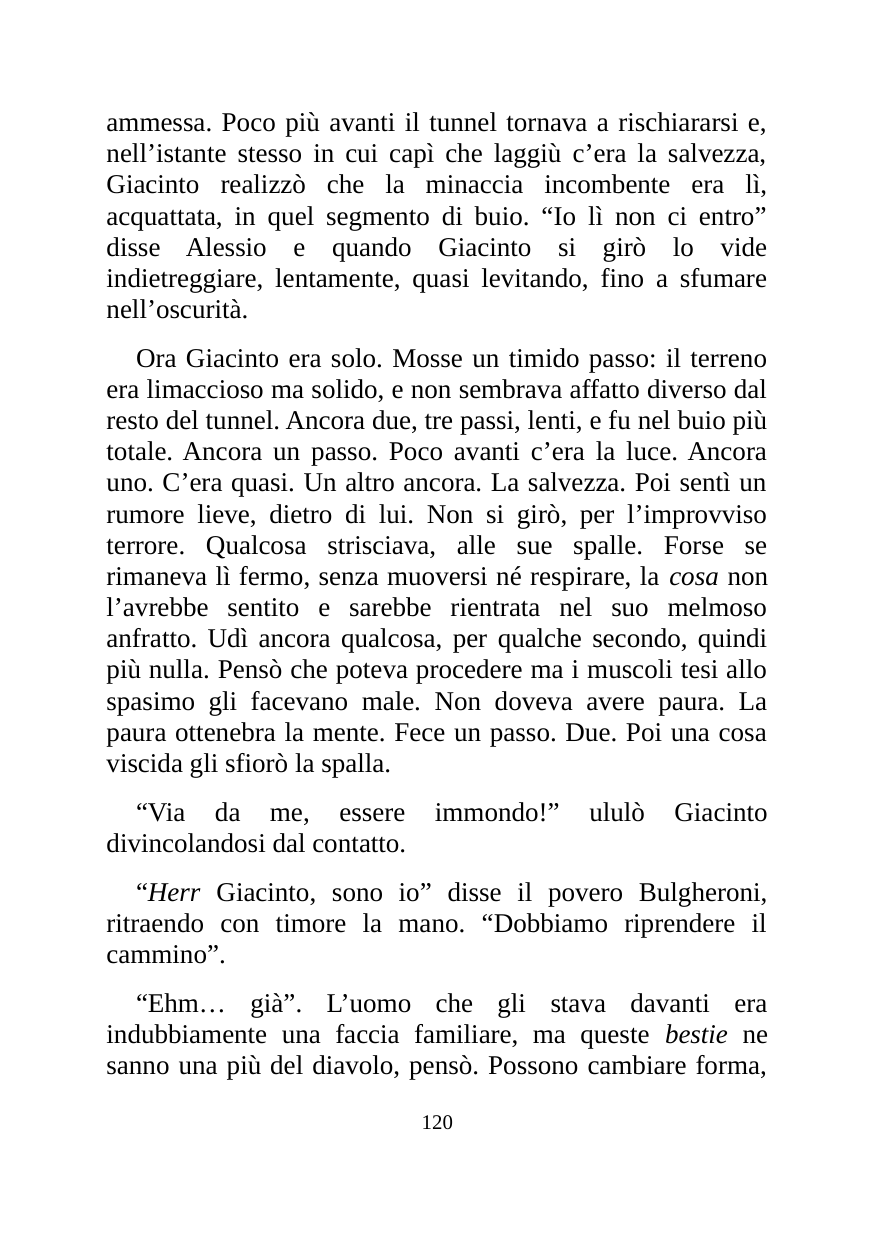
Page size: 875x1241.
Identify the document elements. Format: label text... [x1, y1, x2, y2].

text Ora Giacinto era solo. Mosse un timido passo: il terreno era limaccioso ma solido, e non sembrava affatto diverso dal resto del tunnel. Ancora due, tre passi, lenti, e fu nel buio più totale. Ancora un passo. Poco avanti c’era la luce. Ancora uno. C’era quasi. Un altro ancora. La salvezza. Poi sentì un rumore lieve, dietro di lui. Non si girò, per l’improvviso terrore. Qualcosa strisciava, alle sue spalle. Forse se rimaneva lì fermo, senza muoversi né respirare, la cosa non l’avrebbe sentito e sarebbe rientrata nel suo melmoso anfratto. Udì ancora qualcosa, per qualche secondo, quindi più nulla. Pensò che poteva procedere ma i muscoli tesi allo spasimo gli facevano male. Non doveva avere paura. La paura ottenebra la mente. Fece un passo. Due. Poi una cosa viscida gli sfiorò la spalla. [106, 342, 768, 778]
text “Via da me, essere immondo!” ululò Giacinto divincolandosi dal contatto. [106, 796, 768, 858]
text ammessa. Poco più avanti il tunnel tornava a rischiararsi e, nell’istante stesso in cui capì che laggiù c’era la salvezza, Giacinto realizzò che la minaccia incombente era lì, acquattata, in quel segmento di buio. “Io lì non ci entro” disse Alessio e quando Giacinto si girò lo vide indietreggiare, lentamente, quasi levitando, fino a sfumare nell’oscurità. [106, 106, 768, 324]
text “Herr Giacinto, sono io” disse il povero Bulgheroni, ritraendo con timore la mano. “Dobbiamo riprendere il cammino”. [106, 876, 768, 969]
text “Ehm… già”. L’uomo che gli stava davanti era indubbiamente una faccia familiare, ma queste bestie ne sanno una più del diavolo, pensò. Possono cambiare forma, [106, 987, 768, 1080]
